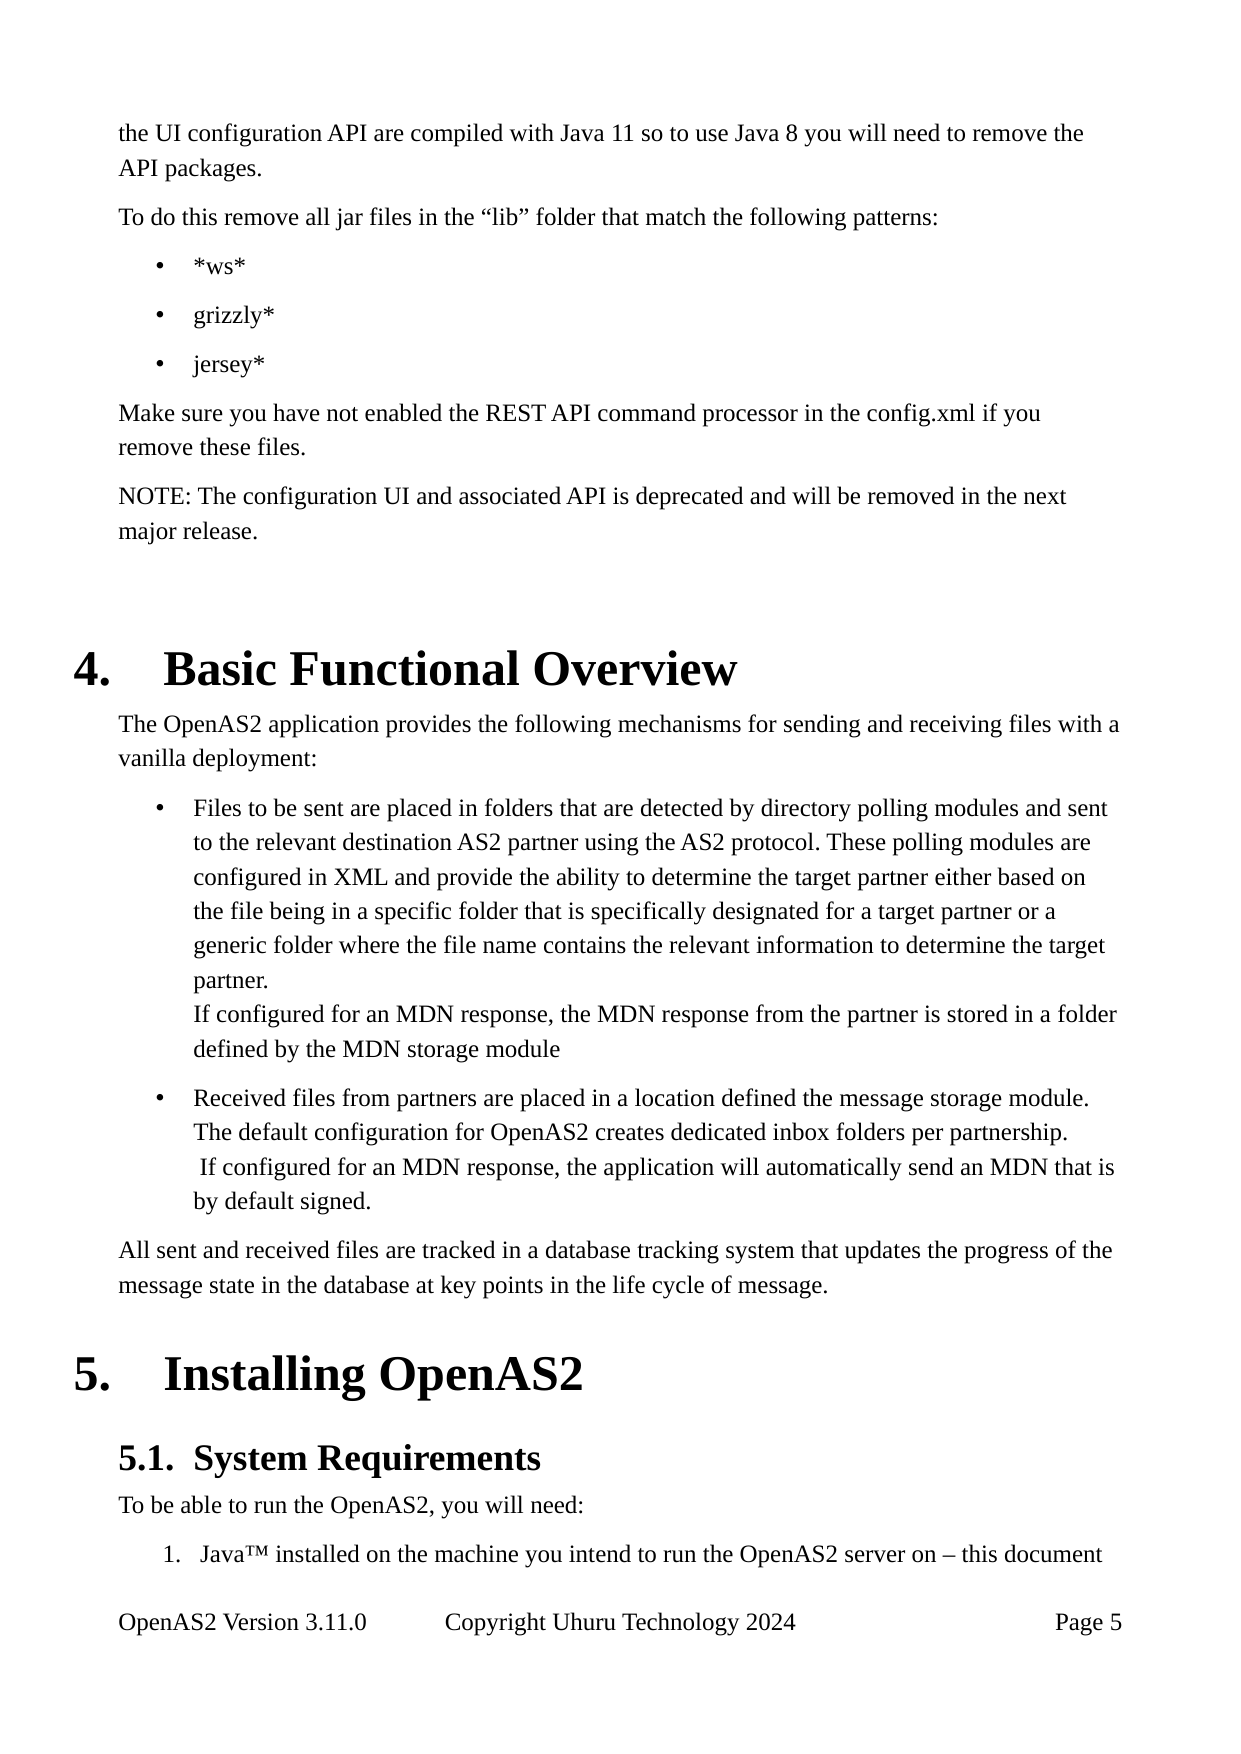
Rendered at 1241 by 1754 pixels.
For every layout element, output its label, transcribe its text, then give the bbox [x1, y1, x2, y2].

text To do this remove all jar files in the “lib” folder that match the following patterns: [118, 202, 1122, 230]
text Make sure you have not enabled the REST API command processor in the config.xml if you remove these files. [118, 398, 1122, 461]
text the UI configuration API are compiled with Java 11 so to use Java 8 you will need to remove the API packages. [118, 118, 1122, 181]
list Received files from partners are placed in a location defined the message storage module. The default configuration for OpenAS2 creates dedicated inbox folders per partnership. If configured for an MDN response, the application will automatically send an MDN that is by default signed. [156, 1083, 1122, 1215]
text All sent and received files are tracked in a database tracking system that updates the progress of the message state in the database at key points in the life cycle of message. [118, 1236, 1122, 1299]
subtitle System Requirements [118, 1435, 1122, 1478]
list grizzly* [156, 300, 1122, 328]
text The OpenAS2 application provides the following mechanisms for sending and receiving files with a vanilla deployment: [118, 709, 1122, 772]
text NOTE: The configuration UI and associated API is deprecated and will be removed in the next major release. [118, 481, 1122, 545]
subtitle Basic Functional Overview [73, 639, 1122, 697]
list Files to be sent are placed in folders that are detected by directory polling modules and sent to the relevant destination AS2 partner using the AS2 protocol. These polling modules are configured in XML and provide the ability to determine the target partner either based on the file being in a specific folder that is specifically designated for a target partner or a generic folder where the file name contains the relevant information to determine the target partner. If configured for an MDN response, the MDN response from the partner is stored in a folder defined by the MDN storage module [156, 793, 1122, 1063]
list *ws* [156, 251, 1122, 279]
list jersey* [156, 349, 1122, 378]
subtitle Installing OpenAS2 [73, 1344, 1122, 1402]
text To be able to run the OpenAS2, you will need: [118, 1491, 1122, 1519]
list Java™ installed on the machine you intend to run the OpenAS2 server on – this document [162, 1539, 1122, 1568]
